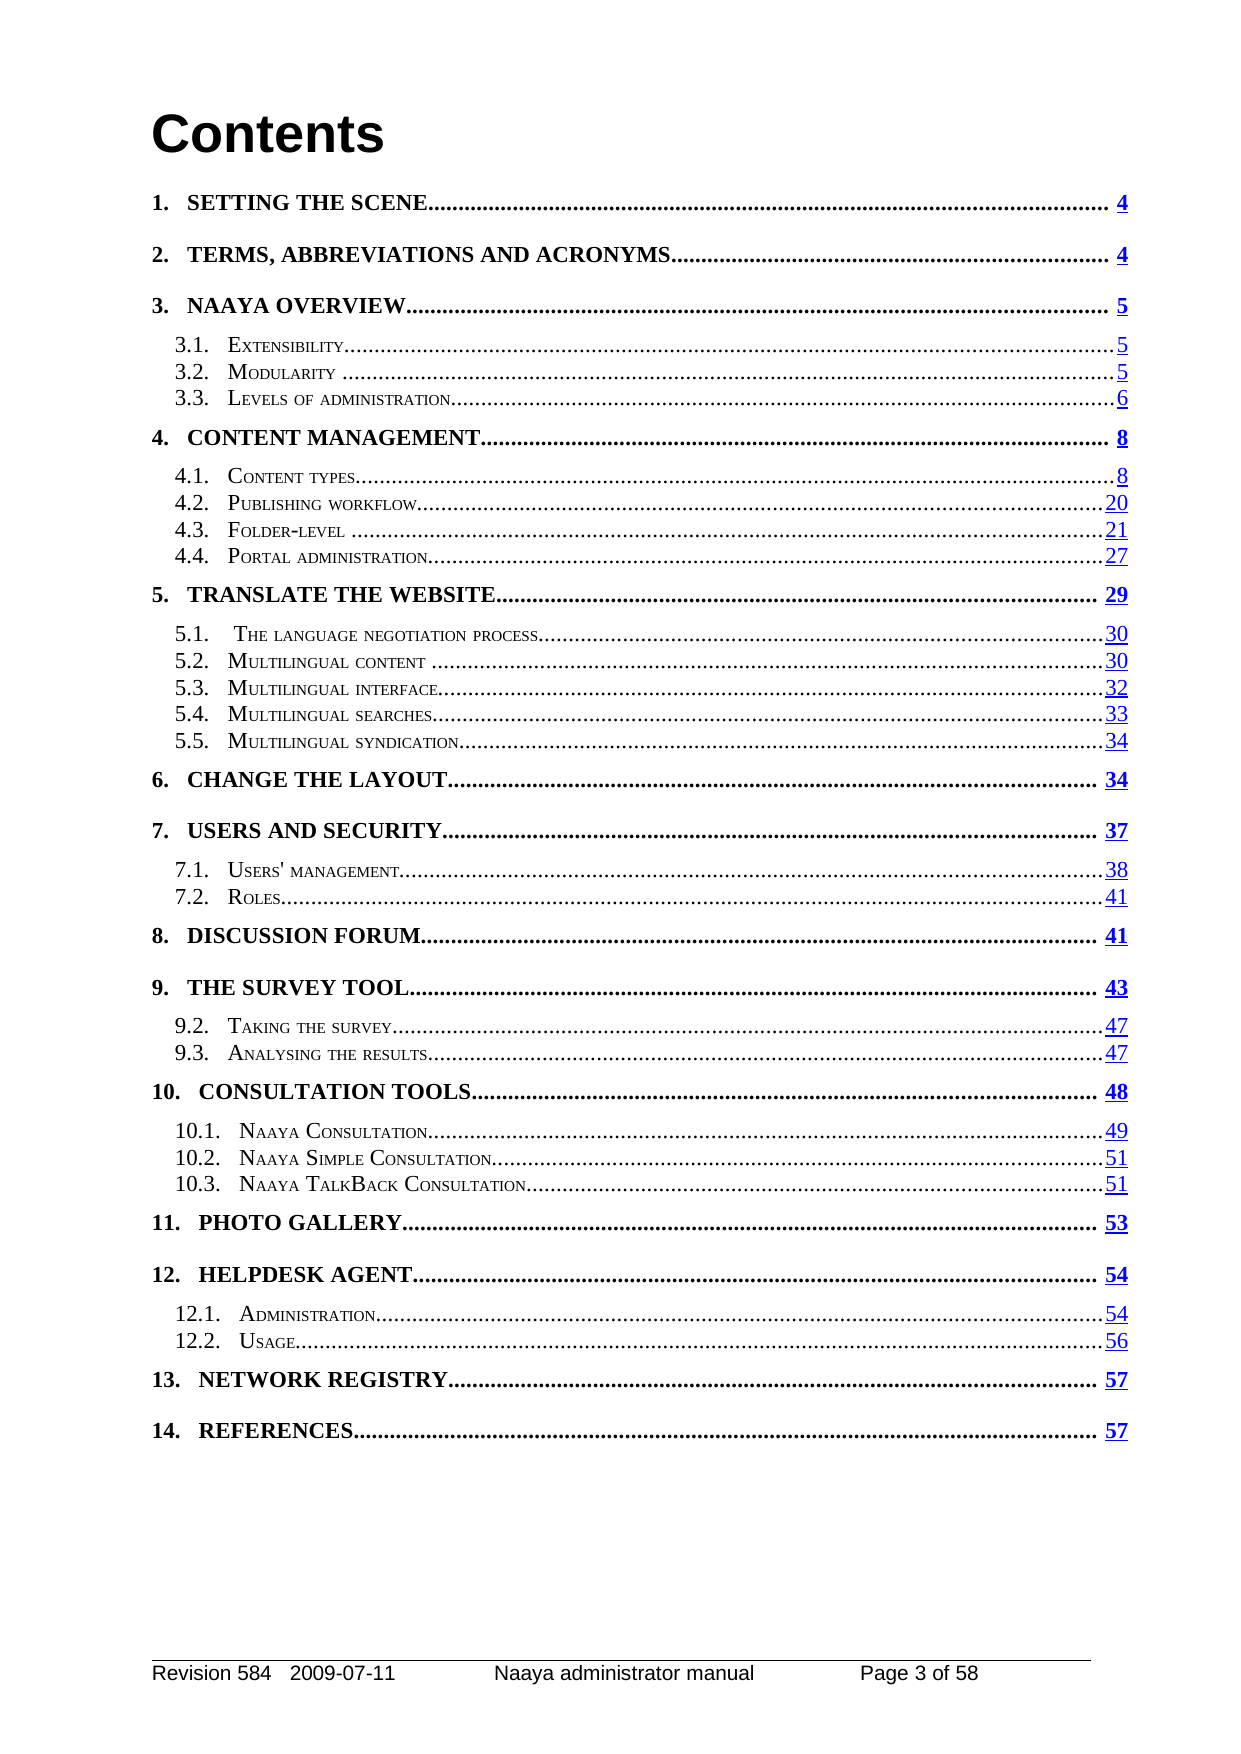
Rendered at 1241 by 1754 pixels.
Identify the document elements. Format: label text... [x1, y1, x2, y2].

text 9. The survey tool 43 [152, 973, 1128, 1000]
text 8. Discussion forum 41 [152, 922, 1128, 948]
text 3.3. Levels of administration 6 [174, 384, 1128, 411]
text 10.2. Naaya Simple Consultation 51 [174, 1144, 1128, 1170]
text 13. Network registry 57 [152, 1366, 1128, 1392]
text 6. Change the layout 34 [152, 766, 1128, 792]
text 5.3. Multilingual interface 32 [174, 673, 1128, 700]
text 10. Consultation tools 48 [152, 1078, 1128, 1104]
text 4. Content management 8 [152, 423, 1128, 450]
text 10.3. Naaya TalkBack Consultation 51 [174, 1170, 1128, 1197]
text 4.2. Publishing workflow 20 [174, 489, 1128, 516]
text 5.2. Multilingual content 30 [174, 647, 1128, 673]
text 4.3. Folder-level 21 [174, 516, 1128, 542]
text 9.2. Taking the survey 47 [174, 1012, 1128, 1039]
text 11. Photo gallery 53 [152, 1209, 1128, 1236]
text 14. References 57 [152, 1417, 1128, 1444]
text 7. Users and security 37 [152, 817, 1128, 844]
subtitle Contents [152, 102, 1128, 164]
text 4.1. Content types 8 [174, 462, 1128, 489]
text 3.1. Extensibility 5 [174, 331, 1128, 358]
text 10.1. Naaya Consultation 49 [174, 1117, 1128, 1144]
text 12.1. Administration 54 [174, 1300, 1128, 1326]
text 5.5. Multilingual syndication 34 [174, 726, 1128, 753]
text 1. Setting the scene 4 [152, 189, 1128, 216]
text 5. Translate the website 29 [152, 581, 1128, 608]
text 12.2. Usage 56 [174, 1326, 1128, 1353]
text 4.4. Portal administration 27 [174, 542, 1128, 569]
text 12. Helpdesk agent 54 [152, 1261, 1128, 1287]
text 3. Naaya overview 5 [152, 292, 1128, 319]
text 2. Terms, abbreviations and acronyms 4 [152, 241, 1128, 267]
text 3.2. Modularity 5 [174, 358, 1128, 384]
text 5.4. Multilingual searches 33 [174, 700, 1128, 726]
text 5.1. The language negotiation process 30 [174, 620, 1128, 647]
text 7.1. Users' management 38 [174, 856, 1128, 883]
text 7.2. Roles 41 [174, 883, 1128, 909]
text 9.3. Analysing the results 47 [174, 1039, 1128, 1066]
